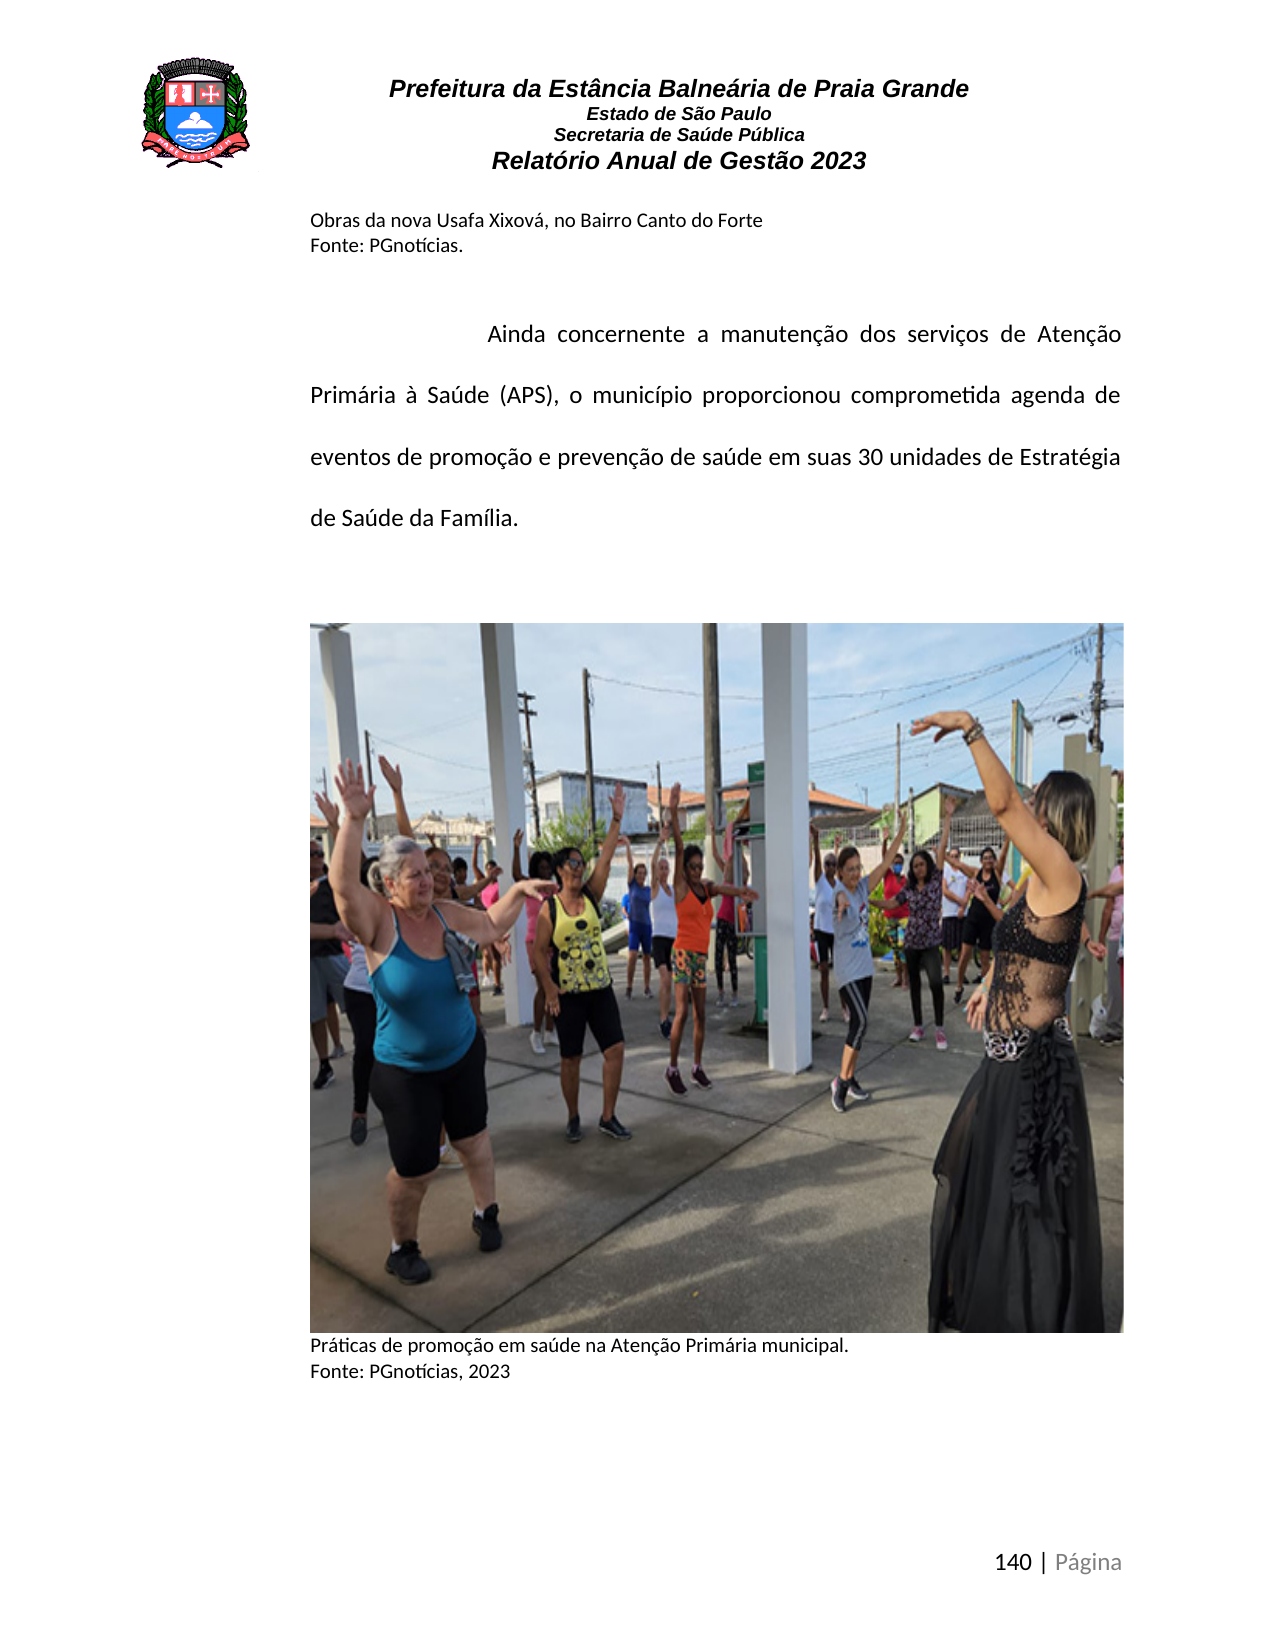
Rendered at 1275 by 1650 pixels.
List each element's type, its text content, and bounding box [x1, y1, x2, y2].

text Obras da nova Usafa Xixová, no Bairro Canto do Forte [310, 207, 1122, 232]
text Ainda concernente a manutenção dos serviços de Atenção Primária à Saúde (APS), o município proporcionou comprometida agenda de eventos de promoção e prevenção de saúde em suas 30 unidades de Estratégia de Saúde da Família. [310, 319, 1122, 532]
picture [132, 55, 259, 172]
text Práticas de promoção em saúde na Atenção Primária municipal. [310, 1333, 1122, 1358]
text Fonte: PGnotícias, 2023 [310, 1358, 1122, 1383]
text Fonte: PGnotícias. [310, 232, 1122, 258]
picture [310, 623, 1124, 1333]
